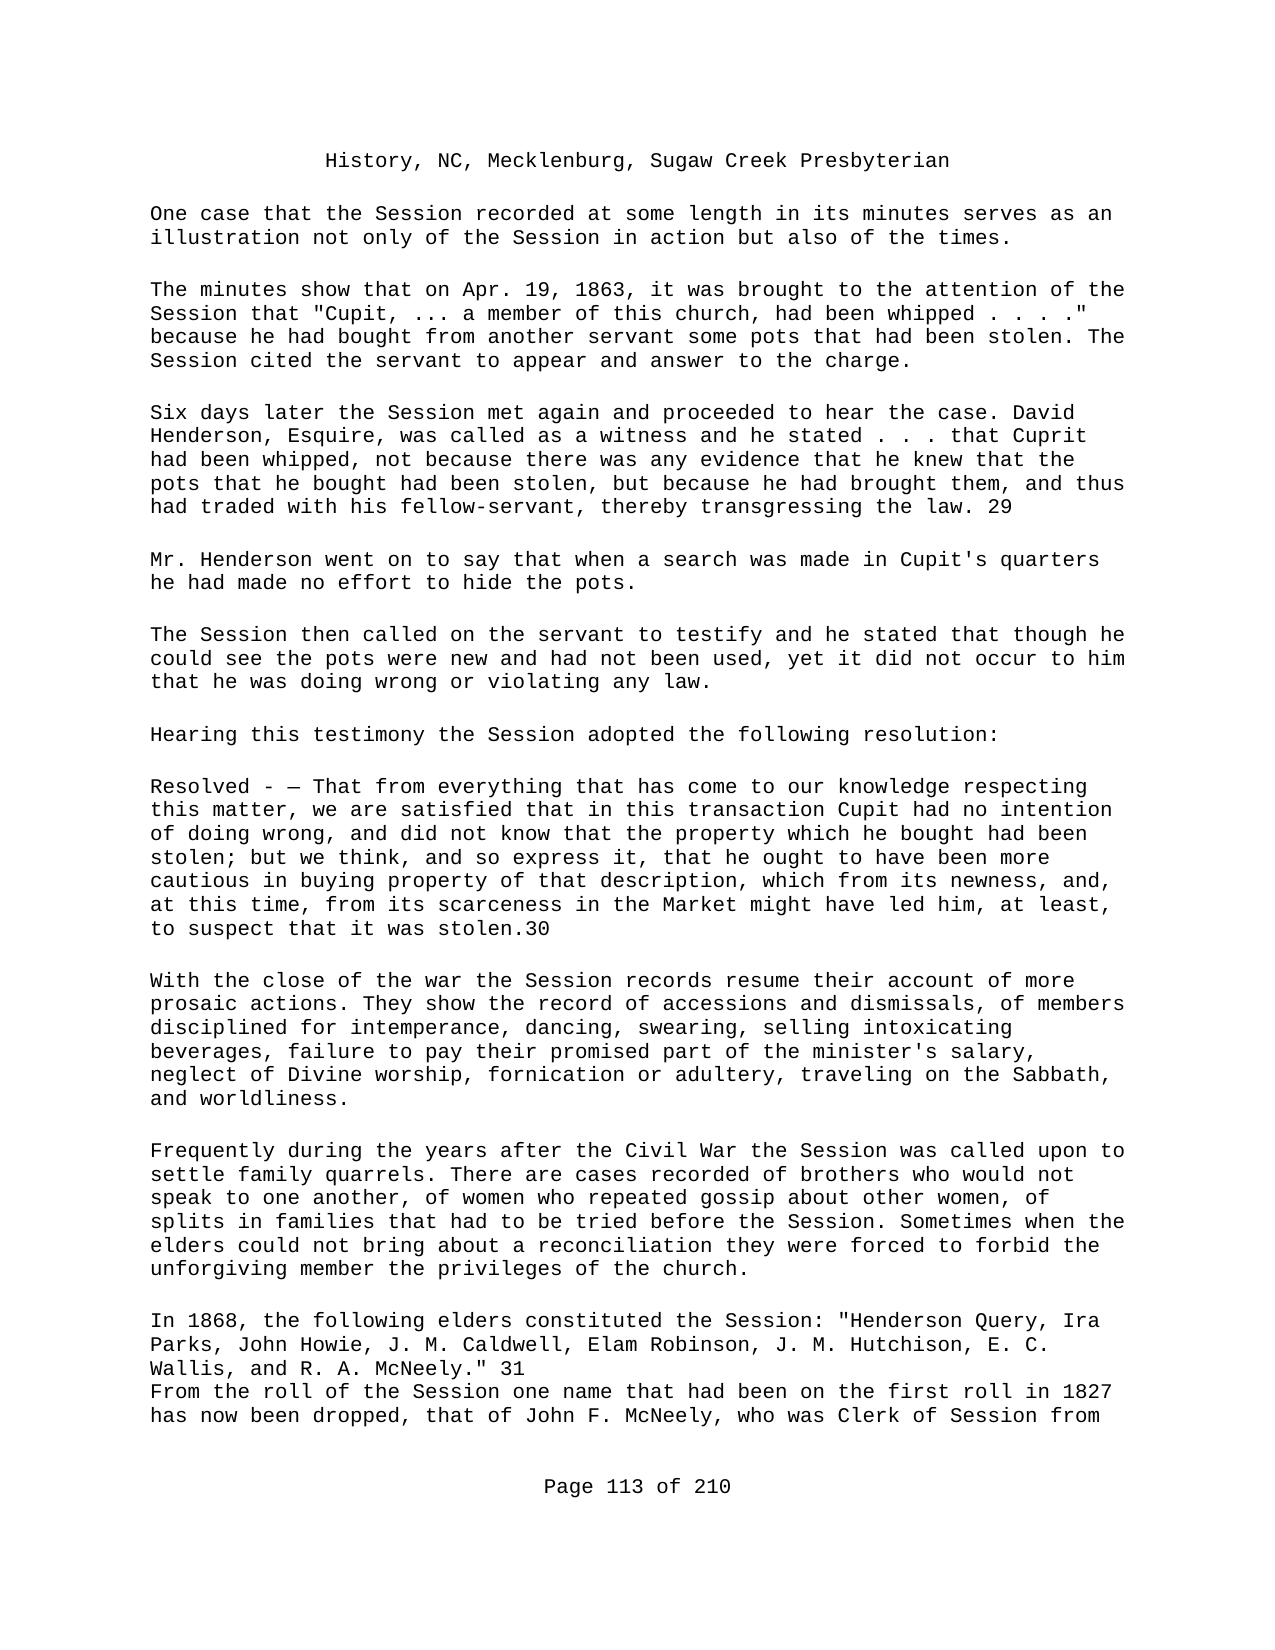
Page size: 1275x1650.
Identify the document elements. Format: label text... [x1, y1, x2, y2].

text Mr. Henderson went on to say that when a search was made in Cupit's quarters he had made no effort to hide the pots. [150, 548, 1125, 596]
text The Session then called on the servant to testify and he stated that though he could see the pots were new and had not been used, yet it did not occur to him that he was doing wrong or violating any law. [150, 624, 1125, 695]
text With the close of the war the Session records resume their account of more prosaic actions. They show the record of accessions and dismissals, of members disciplined for intemperance, dancing, swearing, selling intoxicating beverages, failure to pay their promised part of the minister's salary, neglect of Divine worship, fornication or adultery, traveling on the Sabbath, and worldliness. [150, 970, 1125, 1112]
text One case that the Session recorded at some length in its minutes serves as an illustration not only of the Session in action but also of the times. [150, 203, 1125, 250]
text In 1868, the following elders constituted the Session: "Henderson Query, Ira Parks, John Howie, J. M. Caldwell, Elam Robinson, J. M. Hutchison, E. C. Wallis, and R. A. McNeely." 31 [150, 1310, 1125, 1381]
text From the roll of the Session one name that had been on the first roll in 1827 has now been dropped, that of John F. McNeely, who was Clerk of Session from [150, 1381, 1125, 1428]
text Resolved - — That from everything that has come to our knowledge respecting this matter, we are satisfied that in this transaction Cupit had no intention of doing wrong, and did not know that the property which he bought had been stolen; but we think, and so express it, that he ought to have been more cautious in buying property of that description, which from its newness, and, at this time, from its scarceness in the Market might have led him, at least, to suspect that it was stolen.30 [150, 776, 1125, 941]
text Frequently during the years after the Civil War the Session was called upon to settle family quarrels. There are cases recorded of brothers who would not speak to one another, of women who repeated gossip about other women, of splits in families that had to be tried before the Session. Sometimes when the elders could not bring about a reconciliation they were forced to forbid the unforgiving member the privileges of the church. [150, 1140, 1125, 1282]
text Six days later the Session met again and proceeded to hear the case. David Henderson, Esquire, was called as a witness and he stated . . . that Cuprit had been whipped, not because there was any evidence that he knew that the pots that he bought had been stolen, but because he had brought them, and thus had traded with his fellow-servant, thereby transgressing the law. 29 [150, 402, 1125, 520]
text The minutes show that on Apr. 19, 1863, it was brought to the attention of the Session that "Cupit, ... a member of this church, had been whipped . . . ." because he had bought from another servant some pots that had been stolen. The Session cited the servant to appear and answer to the charge. [150, 279, 1125, 373]
text Hearing this testimony the Session adopted the following resolution: [150, 724, 1125, 747]
